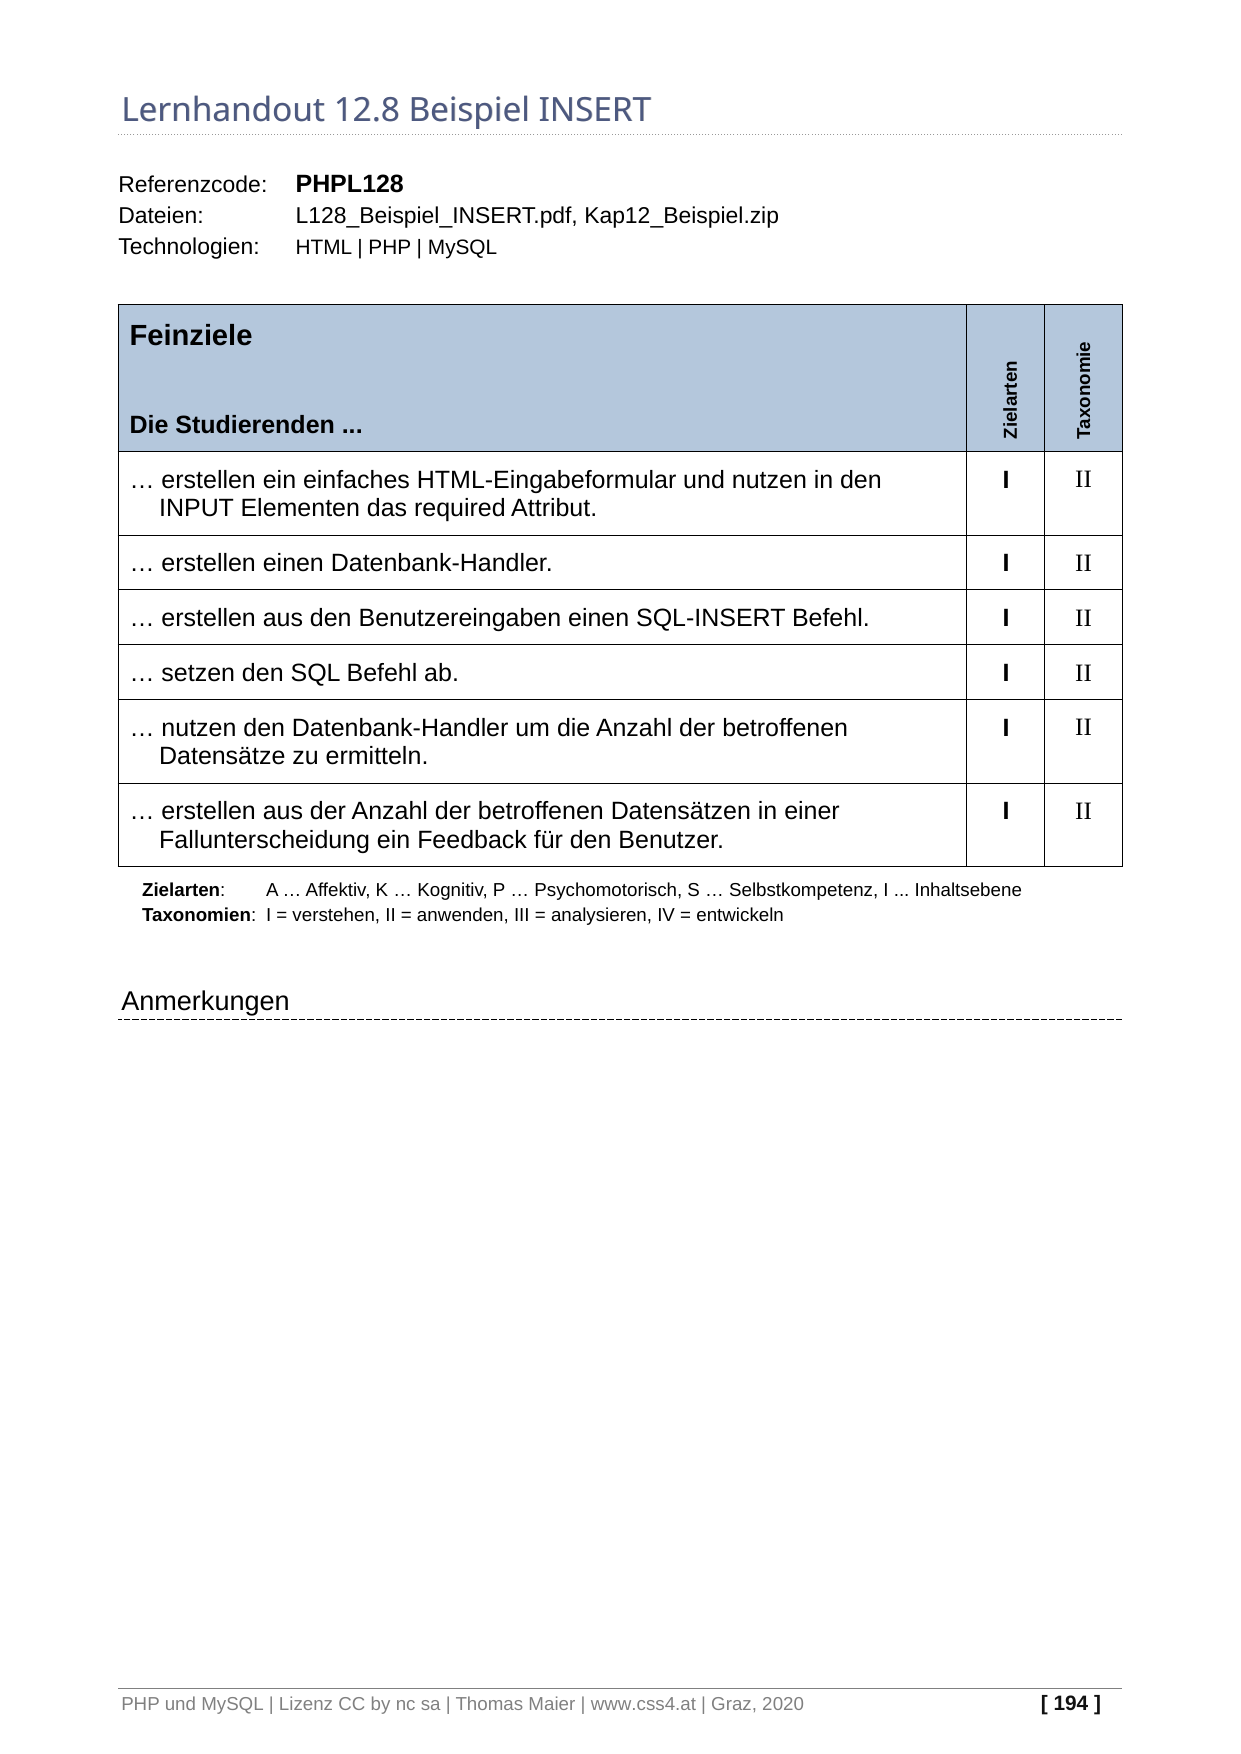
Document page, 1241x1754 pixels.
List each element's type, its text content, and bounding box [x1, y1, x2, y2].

table_cell … erstellen aus den Benutzereingaben einen SQL-INSERT Befehl. [119, 590, 966, 644]
subtitle Lernhandout 12.8 Beispiel INSERT [118, 83, 1122, 134]
table_cell … erstellen aus der Anzahl der betroffenen Datensätzen in einer Fallunterscheidung ein Feedback für den Benutzer. [119, 784, 966, 866]
text Anmerkungen [118, 982, 1122, 1019]
table_cell II [1045, 784, 1122, 866]
table_cell I [967, 700, 1044, 782]
table_cell II [1045, 590, 1122, 644]
table_header Zielarten [967, 305, 1044, 451]
table_cell II [1045, 645, 1122, 699]
table_cell II [1045, 700, 1122, 782]
table_cell I [967, 452, 1044, 534]
table_cell … nutzen den Datenbank-Handler um die Anzahl der betroffenen Datensätze zu ermitteln. [119, 700, 966, 782]
table_cell II [1045, 452, 1122, 534]
table_cell I [967, 784, 1044, 866]
text Dateien: L128_Beispiel_INSERT.pdf, Kap12_Beispiel.zip [118, 202, 1122, 229]
table_cell II [1045, 536, 1122, 589]
text Technologien: HTML | PHP | MySQL [118, 233, 1122, 259]
table_cell I [967, 536, 1044, 589]
table_header Taxonomie [1045, 305, 1122, 451]
table_cell … erstellen einen Datenbank-Handler. [119, 536, 966, 589]
table_cell … setzen den SQL Befehl ab. [119, 645, 966, 699]
text Referenzcode: PHPL128 [118, 169, 1122, 198]
table_header Feinziele Die Studierenden ... [119, 305, 966, 451]
table_cell I [967, 645, 1044, 699]
text Zielarten: A … Affektiv, K … Kognitiv, P … Psychomotorisch, S … Selbstkompetenz, I ... Inhaltsebene Taxonomien: I = verstehen, II = anwenden, III = analysieren, IV = entwickeln [142, 879, 1122, 925]
table_cell … erstellen ein einfaches HTML-Eingabeformular und nutzen in den INPUT Elementen das required Attribut. [119, 452, 966, 534]
table_cell I [967, 590, 1044, 644]
